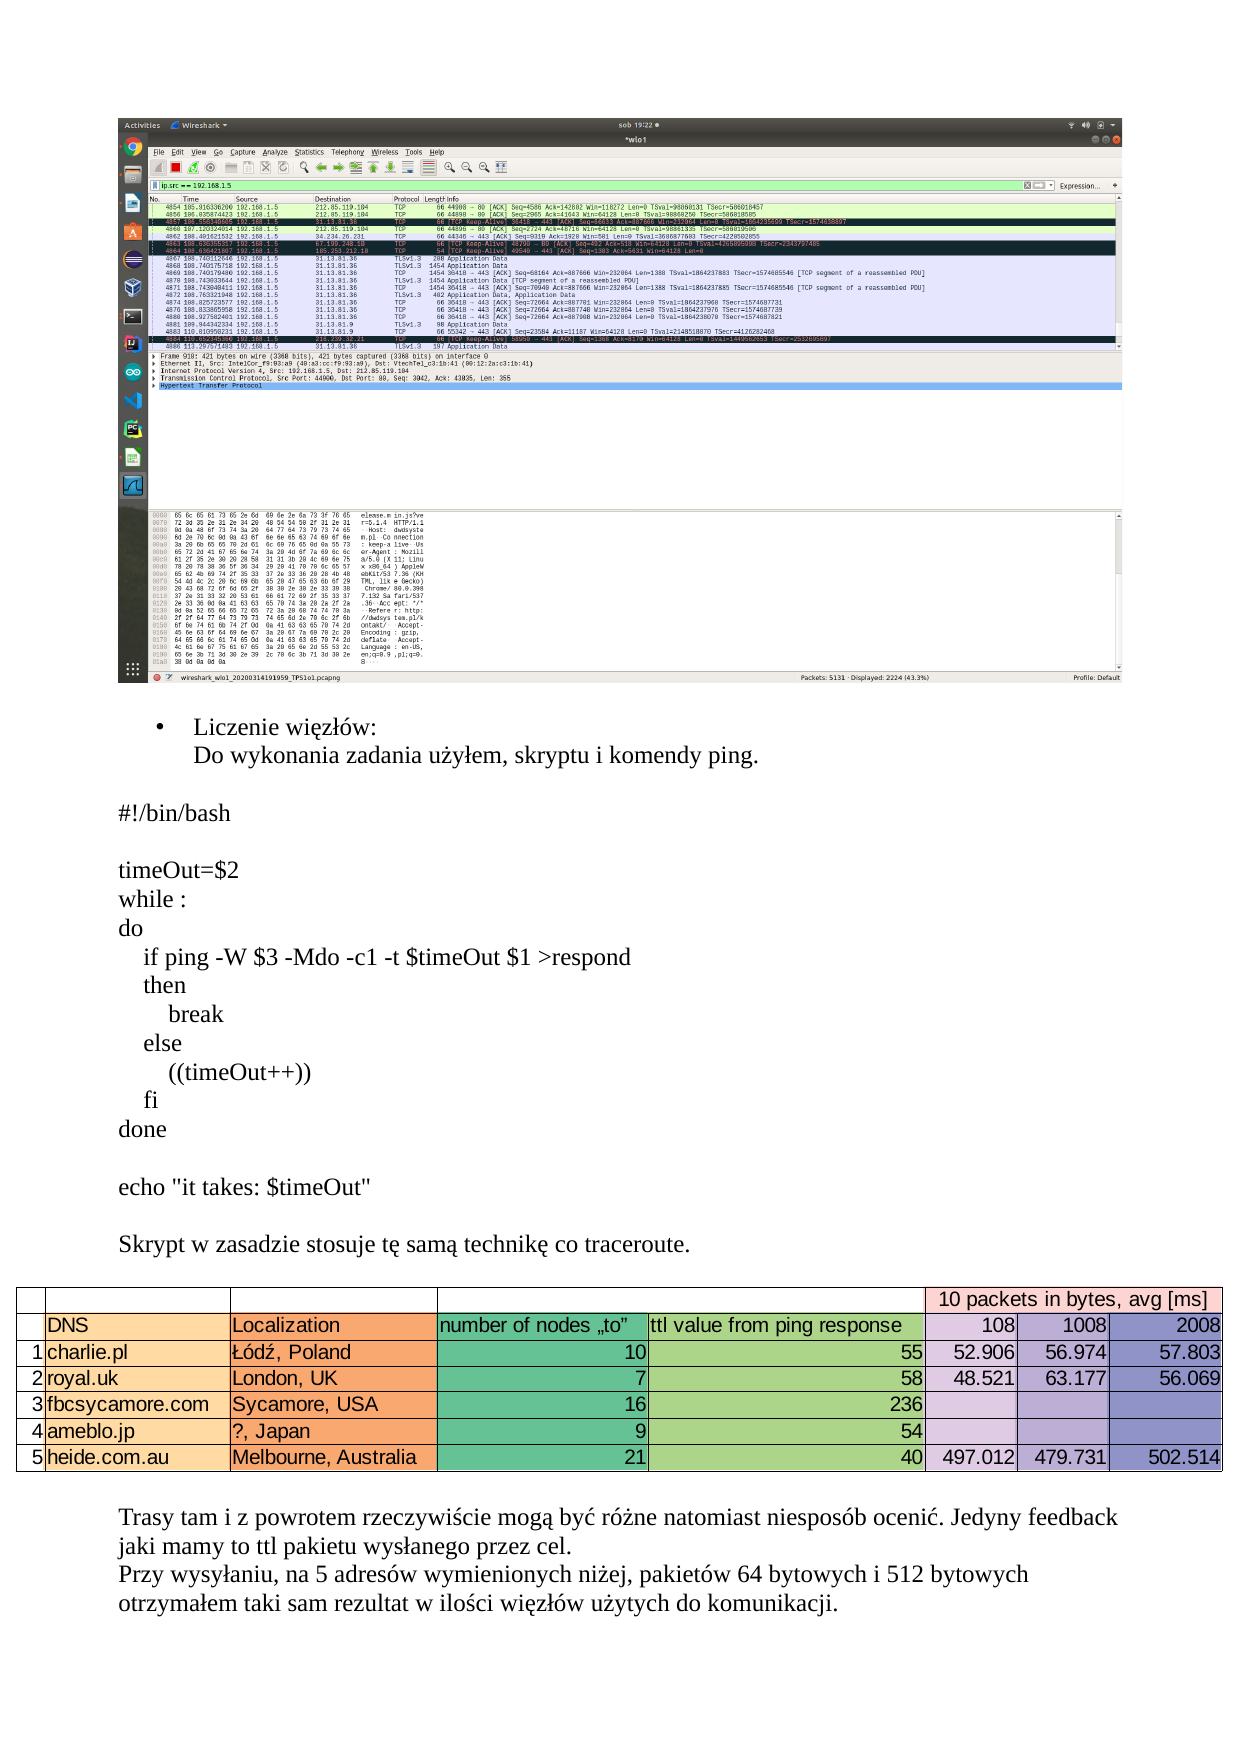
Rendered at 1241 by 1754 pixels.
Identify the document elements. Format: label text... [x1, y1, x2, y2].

picture [118, 118, 1123, 683]
text do [118, 913, 1122, 942]
text Skrypt w zasadzie stosuje tę samą technikę co traceroute. [118, 1229, 1122, 1258]
text timeOut=$2 [118, 855, 1122, 884]
text ((timeOut++)) [118, 1057, 1122, 1085]
text #!/bin/bash [118, 798, 1122, 827]
list Liczenie więzłów: [156, 712, 1122, 740]
text if ping -W $3 -Mdo -c1 -t $timeOut $1 >respond [118, 942, 1122, 970]
text while : [118, 884, 1122, 913]
text done [118, 1114, 1122, 1143]
text fi [118, 1085, 1122, 1114]
text else [118, 1028, 1122, 1057]
text break [118, 999, 1122, 1028]
text echo "it takes: $timeOut" [118, 1172, 1122, 1200]
list Do wykonania zadania użyłem, skryptu i komendy ping. [156, 740, 1122, 769]
text Przy wysyłaniu, na 5 adresów wymienionych niżej, pakietów 64 bytowych i 512 bytowych otrzymałem taki sam rezultat w ilości więzłów użytych do komunikacji. [118, 1559, 1122, 1617]
text Trasy tam i z powrotem rzeczywiście mogą być różne natomiast niesposób ocenić. Jedyny feedback jaki mamy to ttl pakietu wysłanego przez cel. [118, 1502, 1122, 1559]
text then [118, 970, 1122, 999]
